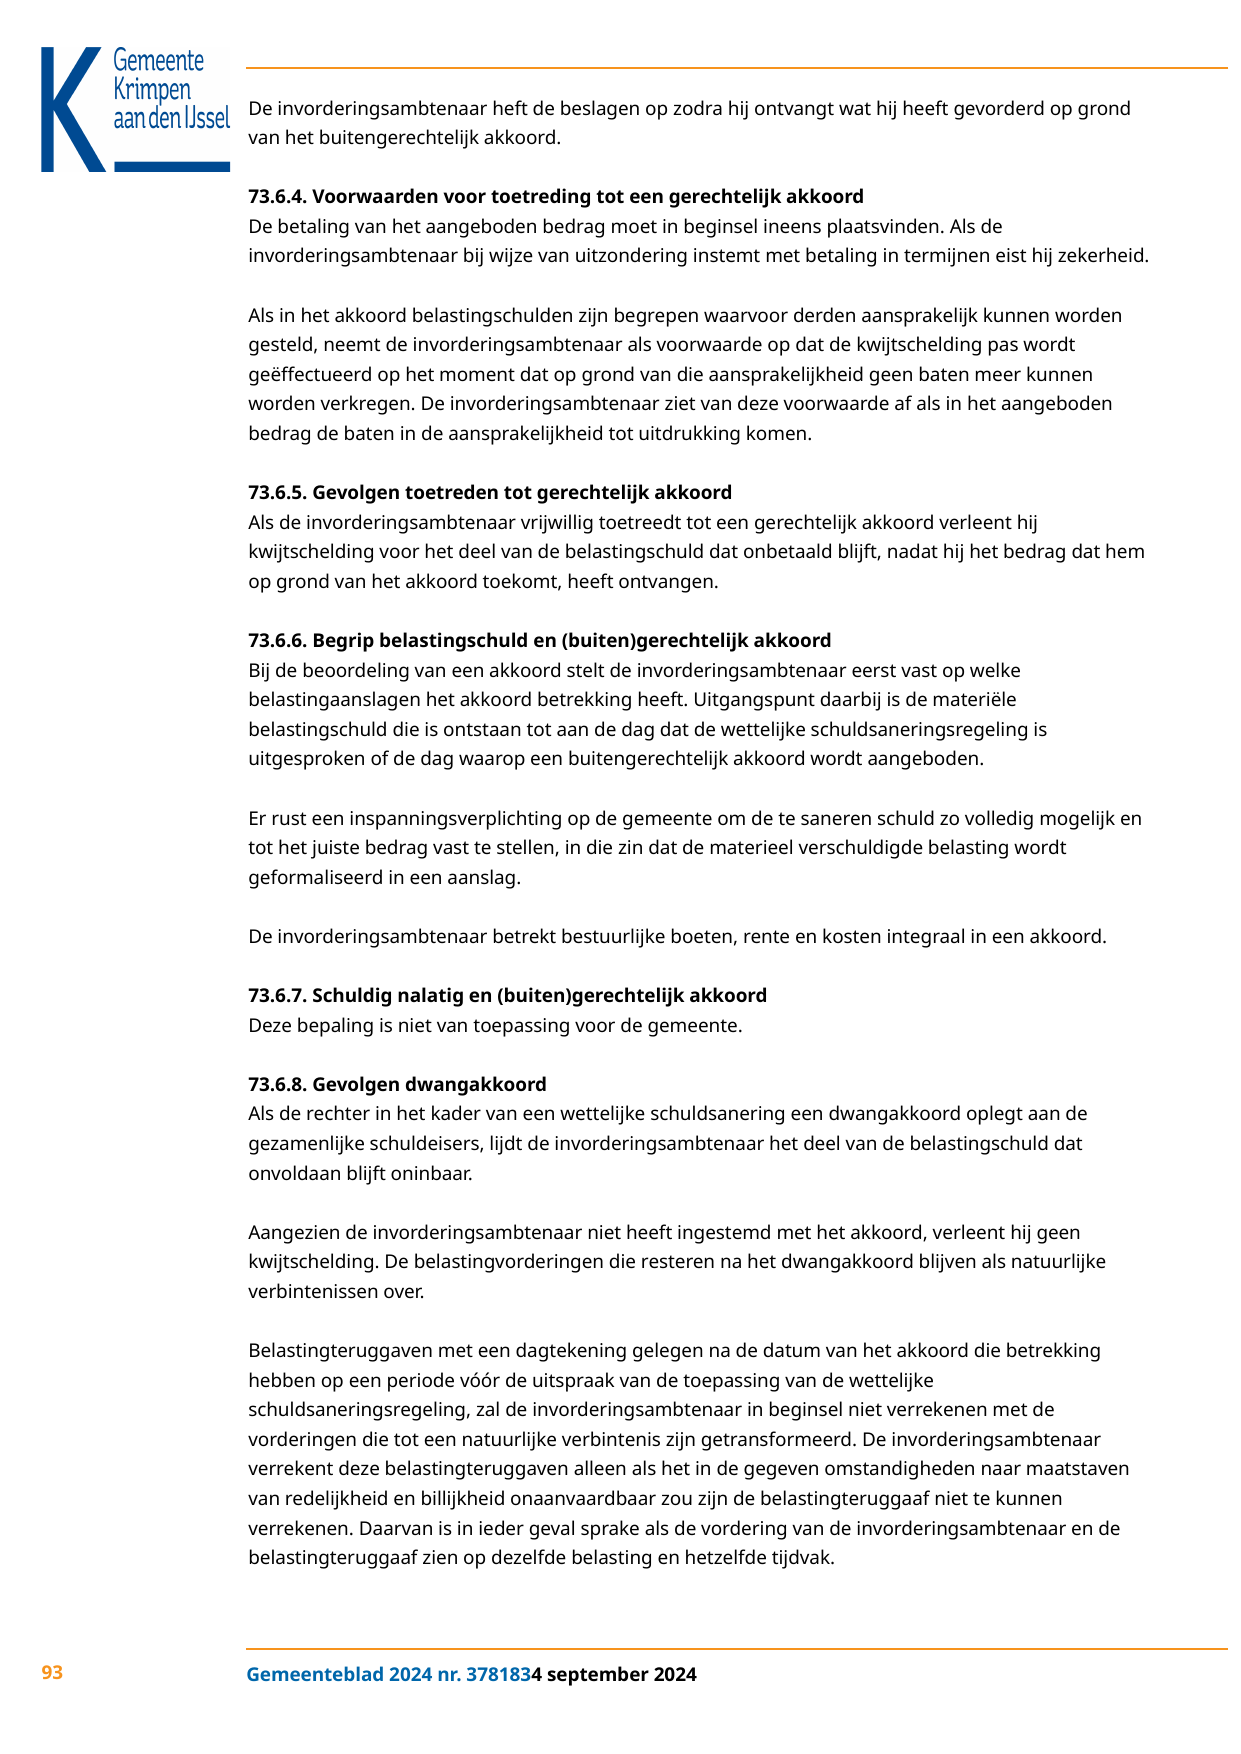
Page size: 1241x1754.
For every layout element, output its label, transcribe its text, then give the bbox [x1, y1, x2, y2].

text 73.6.4. Voorwaarden voor toetreding tot een gerechtelijk akkoord [248, 183, 1152, 209]
text Als in het akkoord belastingschulden zijn begrepen waarvoor derden aansprakelijk kunnen worden gesteld, neemt de invorderingsambtenaar als voorwaarde op dat de kwijtschelding pas wordt geëffectueerd op het moment dat op grond van die aansprakelijkheid geen baten meer kunnen worden verkregen. De invorderingsambtenaar ziet van deze voorwaarde af als in het aangeboden bedrag de baten in de aansprakelijkheid tot uitdrukking komen. [248, 302, 1152, 446]
text De invorderingsambtenaar heft de beslagen op zodra hij ontvangt wat hij heeft gevorderd op grond van het buitengerechtelijk akkoord. [248, 95, 1152, 150]
text De invorderingsambtenaar betrekt bestuurlijke boeten, rente en kosten integraal in een akkoord. [248, 923, 1152, 949]
picture [41, 47, 231, 172]
text Bij de beoordeling van een akkoord stelt de invorderingsambtenaar eerst vast op welke belastingaanslagen het akkoord betrekking heeft. Uitgangspunt daarbij is de materiële belastingschuld die is ontstaan tot aan de dag dat de wettelijke schuldsaneringsregeling is uitgesproken of de dag waarop een buitengerechtelijk akkoord wordt aangeboden. [248, 657, 1152, 771]
text Aangezien de invorderingsambtenaar niet heeft ingestemd met het akkoord, verleent hij geen kwijtschelding. De belastingvorderingen die resteren na het dwangakkoord blijven als natuurlijke verbintenissen over. [248, 1219, 1152, 1304]
text De betaling van het aangeboden bedrag moet in beginsel ineens plaatsvinden. Als de invorderingsambtenaar bij wijze van uitzondering instemt met betaling in termijnen eist hij zekerheid. [248, 213, 1152, 268]
text Er rust een inspanningsverplichting op de gemeente om de te saneren schuld zo volledig mogelijk en tot het juiste bedrag vast te stellen, in die zin dat de materieel verschuldigde belasting wordt geformaliseerd in een aanslag. [248, 805, 1152, 890]
text Als de rechter in het kader van een wettelijke schuldsanering een dwangakkoord oplegt aan de gezamenlijke schuldeisers, lijdt de invorderingsambtenaar het deel van de belastingschuld dat onvoldaan blijft oninbaar. [248, 1101, 1152, 1186]
text 73.6.5. Gevolgen toetreden tot gerechtelijk akkoord [248, 479, 1152, 505]
text Belastingteruggaven met een dagtekening gelegen na de datum van het akkoord die betrekking hebben op een periode vóór de uitspraak van de toepassing van de wettelijke schuldsaneringsregeling, zal de invorderingsambtenaar in beginsel niet verrekenen met de vorderingen die tot een natuurlijke verbintenis zijn getransformeerd. De invorderingsambtenaar verrekent deze belastingteruggaven alleen als het in de gegeven omstandigheden naar maatstaven van redelijkheid en billijkheid onaanvaardbaar zou zijn de belastingteruggaaf niet te kunnen verrekenen. Daarvan is in ieder geval sprake als de vordering van de invorderingsambtenaar en de belastingteruggaaf zien op dezelfde belasting en hetzelfde tijdvak. [248, 1337, 1152, 1570]
text Deze bepaling is niet van toepassing voor de gemeente. [248, 1012, 1152, 1038]
text Als de invorderingsambtenaar vrijwillig toetreedt tot een gerechtelijk akkoord verleent hij kwijtschelding voor het deel van de belastingschuld dat onbetaald blijft, nadat hij het bedrag dat hem op grond van het akkoord toekomt, heeft ontvangen. [248, 509, 1152, 594]
text 73.6.8. Gevolgen dwangakkoord [248, 1071, 1152, 1097]
text 73.6.7. Schuldig nalatig en (buiten)gerechtelijk akkoord [248, 982, 1152, 1008]
text 73.6.6. Begrip belastingschuld en (buiten)gerechtelijk akkoord [248, 627, 1152, 653]
